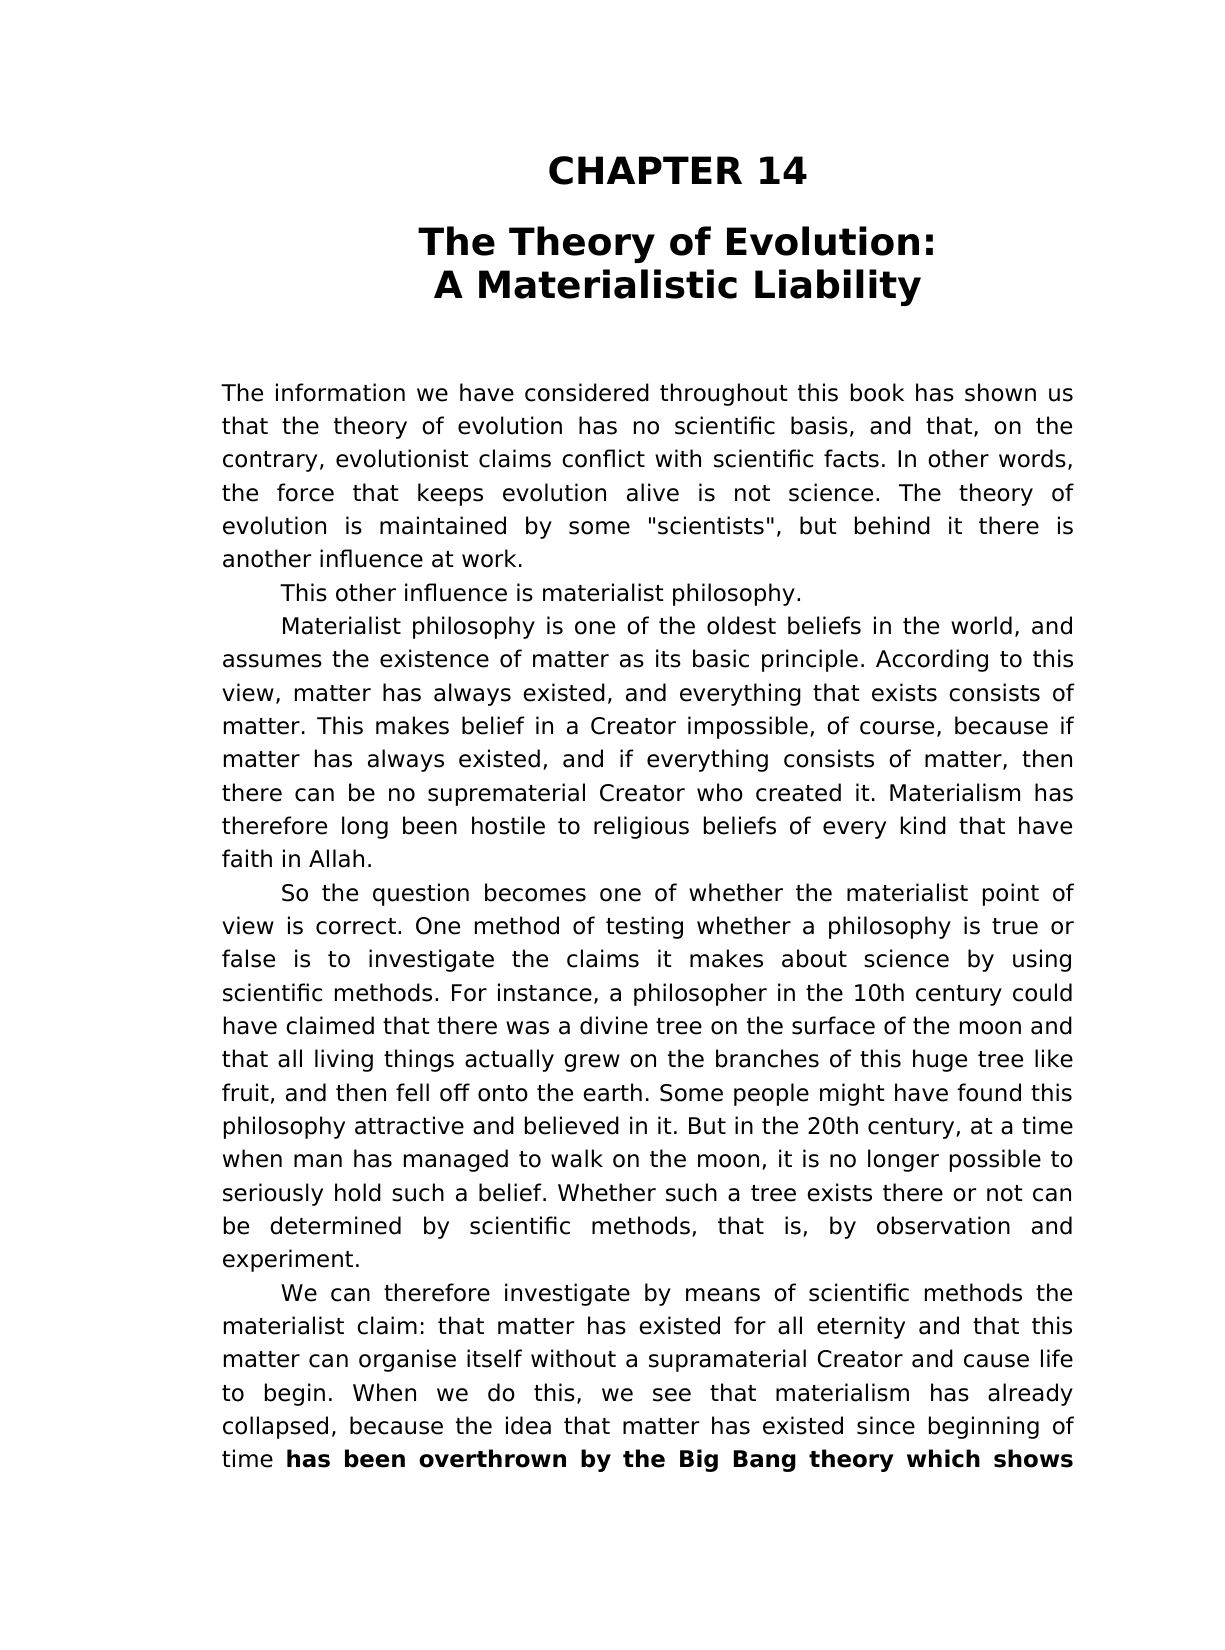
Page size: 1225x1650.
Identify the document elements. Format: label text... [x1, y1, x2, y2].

text So the question becomes one of whether the materialist point of view is correct. One method of testing whether a philosophy is true or false is to investigate the claims it makes about science by using scientific methods. For instance, a philosopher in the 10th century could have claimed that there was a divine tree on the surface of the moon and that all living things actually grew on the branches of this huge tree like fruit, and then fell off onto the earth. Some people might have found this philosophy attractive and believed in it. But in the 20th century, at a time when man has managed to walk on the moon, it is no longer possible to seriously hold such a belief. Whether such a tree exists there or not can be determined by scientific methods, that is, by observation and experiment. [222, 874, 1075, 1274]
text CHAPTER 14 [222, 150, 1075, 194]
text The Theory of Evolution: [222, 220, 1075, 264]
text Materialist philosophy is one of the oldest beliefs in the world, and assumes the existence of matter as its basic principle. According to this view, matter has always existed, and everything that exists consists of matter. This makes belief in a Creator impossible, of course, because if matter has always existed, and if everything consists of matter, then there can be no suprematerial Creator who created it. Materialism has therefore long been hostile to religious beliefs of every kind that have faith in Allah. [222, 608, 1075, 874]
text The information we have considered throughout this book has shown us that the theory of evolution has no scientific basis, and that, on the contrary, evolutionist claims conflict with scientific facts. In other words, the force that keeps evolution alive is not science. The theory of evolution is maintained by some "scientists", but behind it there is another influence at work. [222, 341, 1075, 574]
text A Materialistic Liability [222, 264, 1075, 308]
text This other influence is materialist philosophy. [222, 574, 1075, 608]
text We can therefore investigate by means of scientific methods the materialist claim: that matter has existed for all eternity and that this matter can organise itself without a supramaterial Creator and cause life to begin. When we do this, we see that materialism has already collapsed, because the idea that matter has existed since beginning of time has been overthrown by the Big Bang theory which shows [222, 1274, 1075, 1474]
